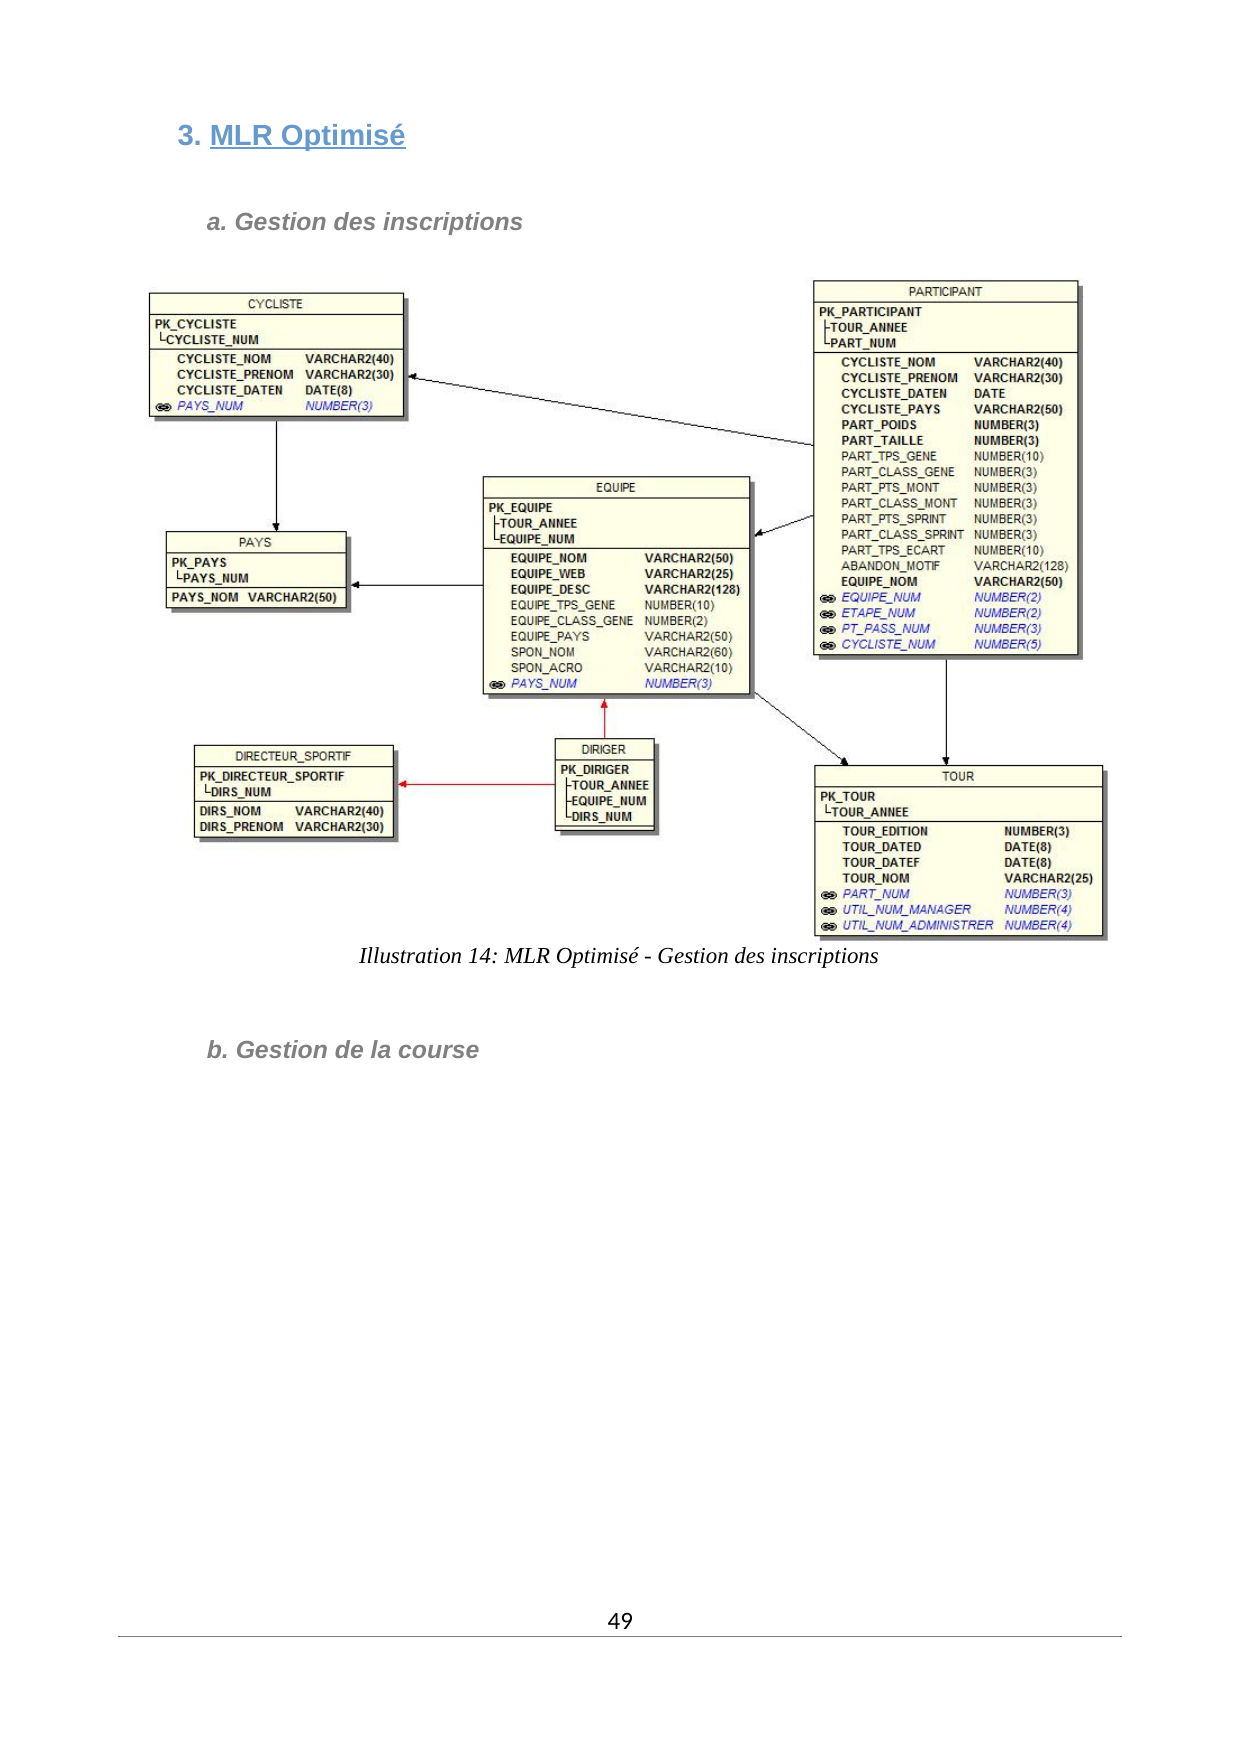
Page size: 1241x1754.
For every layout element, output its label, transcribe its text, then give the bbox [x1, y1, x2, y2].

subtitle Gestion de la course [207, 1035, 1122, 1063]
subtitle MLR Optimisé [177, 118, 1122, 152]
text Illustration 14: MLR Optimisé - Gestion des inscriptions [131, 943, 1109, 969]
subtitle Gestion des inscriptions [207, 207, 1122, 235]
picture [131, 277, 1110, 943]
